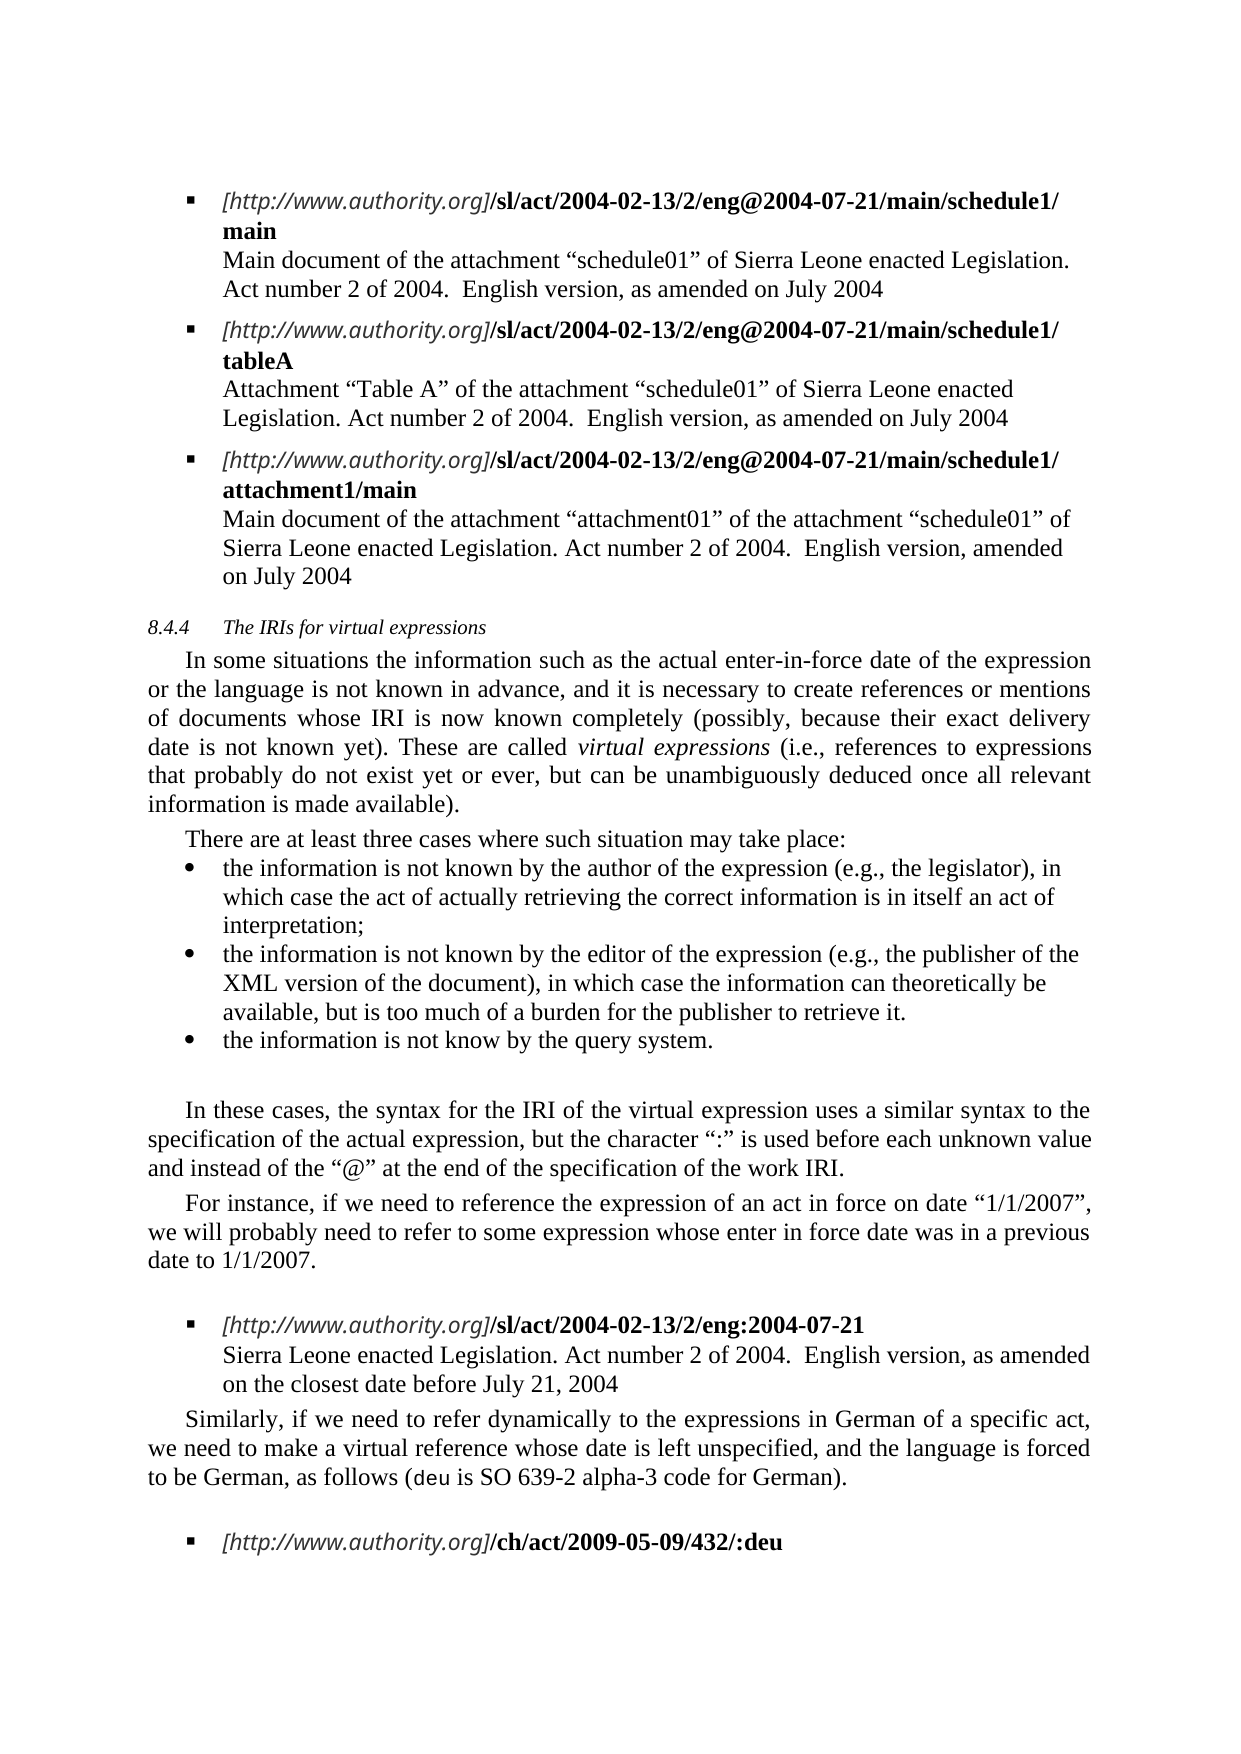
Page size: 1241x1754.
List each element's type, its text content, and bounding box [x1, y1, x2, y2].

list the information is not known by the editor of the expression (e.g., the publisher of the XML version of the document), in which case the information can theoretically be available, but is too much of a burden for the publisher to retrieve it. [185, 939, 1092, 1026]
text In these cases, the syntax for the IRI of the virtual expression uses a similar syntax to the specification of the actual expression, but the character “:” is used before each unknown value and instead of the “@” at the end of the specification of the work IRI. [148, 1096, 1092, 1182]
text There are at least three cases where such situation may take place: [148, 824, 1092, 853]
text Similarly, if we need to refer dynamically to the expressions in German of a specific act, we need to make a virtual reference whose date is left unspecified, and the language is forced to be German, as follows (deu is SO 639-2 alpha-3 code for German). [148, 1404, 1092, 1491]
list [http://www.authority.org]/sl/act/2004-02-13/2/eng:2004-07-21 Sierra Leone enacted Legislation. Act number 2 of 2004. English version, as amended on the closest date before July 21, 2004 [185, 1309, 1092, 1398]
list the information is not known by the author of the expression (e.g., the legislator), in which case the act of actually retrieving the correct information is in itself an act of interpretation; [185, 853, 1092, 939]
text For instance, if we need to reference the expression of an act in force on date “1/1/2007”, we will probably need to refer to some expression whose enter in force date was in a previous date to 1/1/2007. [148, 1188, 1092, 1274]
list [http://www.authority.org]/sl/act/2004-02-13/2/eng@2004-07-21/main/schedule1/attachment1/main Main document of the attachment “attachment01” of the attachment “schedule01” of Sierra Leone enacted Legislation. Act number 2 of 2004. English version, amended on July 2004 [185, 444, 1092, 590]
subtitle The IRIs for virtual expressions [148, 615, 1092, 639]
list [http://www.authority.org]/sl/act/2004-02-13/2/eng@2004-07-21/main/schedule1/tableA Attachment “Table A” of the attachment “schedule01” of Sierra Leone enacted Legislation. Act number 2 of 2004. English version, as amended on July 2004 [185, 314, 1092, 432]
list [http://www.authority.org]/ch/act/2009-05-09/432/:deu [185, 1526, 1092, 1558]
text In some situations the information such as the actual enter-in-force date of the expression or the language is not known in advance, and it is necessary to create references or mentions of documents whose IRI is now known completely (possibly, because their exact delivery date is not known yet). These are called virtual expressions (i.e., references to expressions that probably do not exist yet or ever, but can be unambiguously deduced once all relevant information is made available). [148, 646, 1092, 818]
list [http://www.authority.org]/sl/act/2004-02-13/2/eng@2004-07-21/main/schedule1/main Main document of the attachment “schedule01” of Sierra Leone enacted Legislation. Act number 2 of 2004. English version, as amended on July 2004 [185, 185, 1092, 302]
list the information is not know by the query system. [185, 1026, 1092, 1054]
